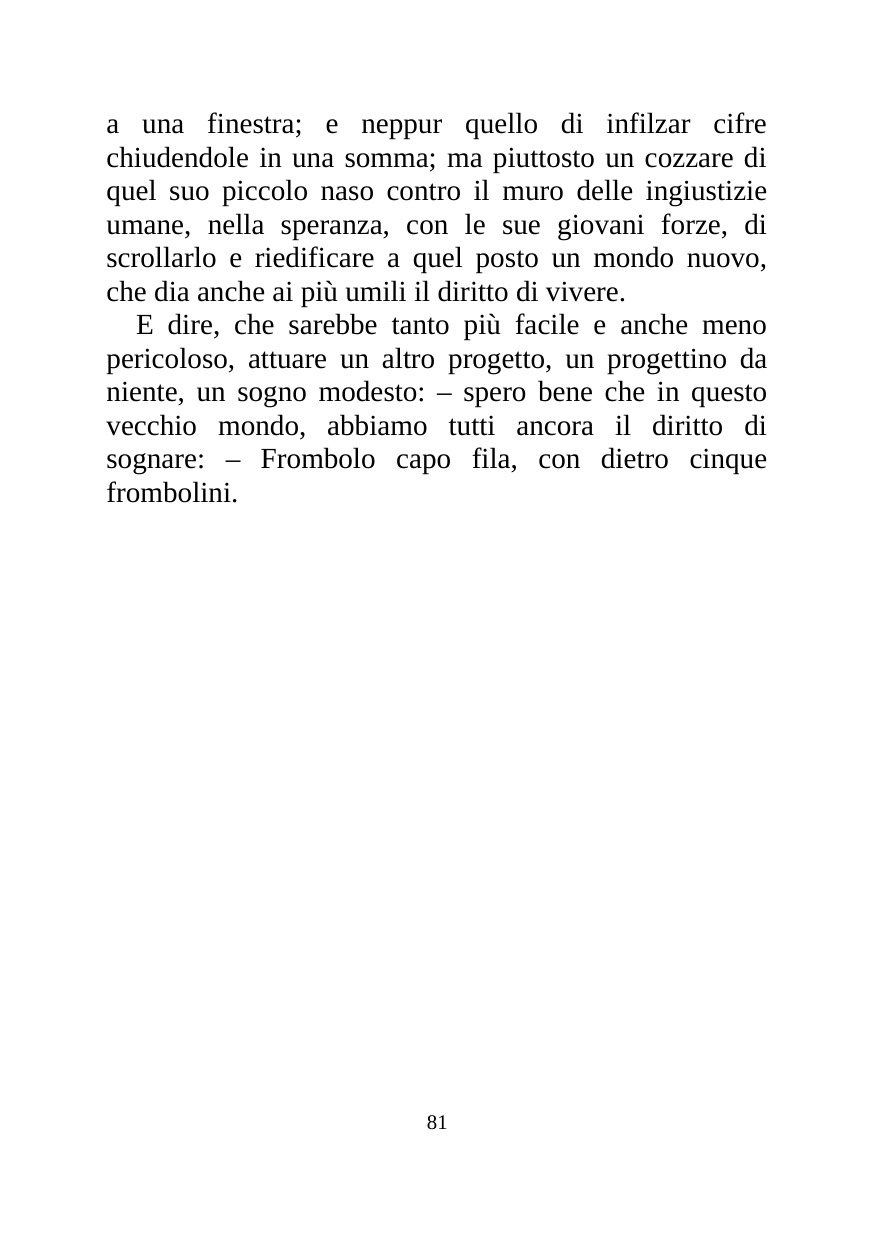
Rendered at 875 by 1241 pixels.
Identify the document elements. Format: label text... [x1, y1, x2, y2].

text E dire, che sarebbe tanto più facile e anche meno pericoloso, attuare un altro progetto, un progettino da niente, un sogno modesto: – spero bene che in questo vecchio mondo, abbiamo tutti ancora il diritto di sognare: – Frombolo capo fila, con dietro cinque frombolini. [106, 307, 768, 509]
text a una finestra; e neppur quello di infilzar cifre chiudendole in una somma; ma piuttosto un cozzare di quel suo piccolo naso contro il muro delle ingiustizie umane, nella speranza, con le sue giovani forze, di scrollarlo e riedificare a quel posto un mondo nuovo, che dia anche ai più umili il diritto di vivere. [106, 106, 768, 307]
